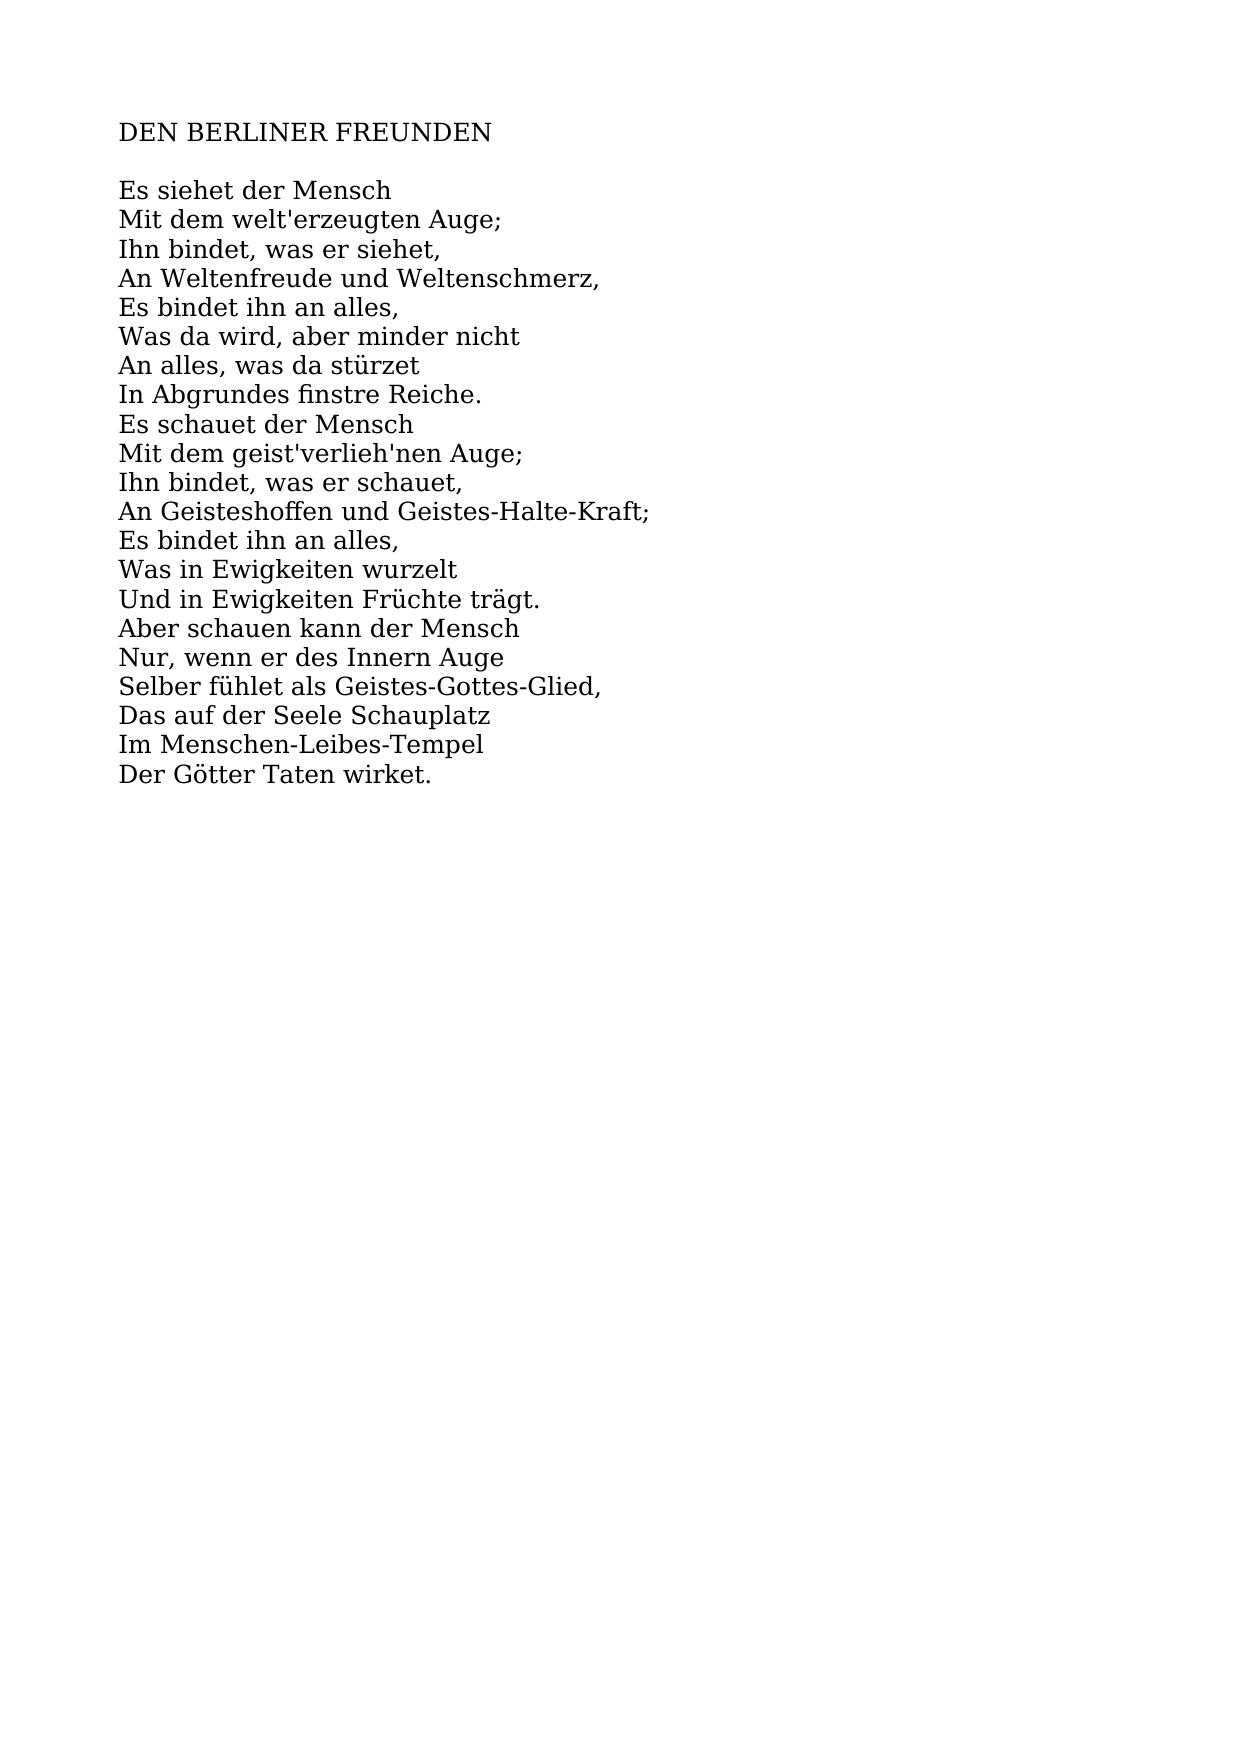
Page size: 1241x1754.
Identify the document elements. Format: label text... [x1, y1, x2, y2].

text Es siehet der Mensch [118, 176, 1122, 206]
text DEN BERLINER FREUNDEN [118, 118, 1122, 147]
text An alles, was da stürzet [118, 351, 1122, 381]
text An Geisteshoffen und Geistes-Halte-Kraft; [118, 497, 1122, 526]
text Ihn bindet, was er schauet, [118, 468, 1122, 497]
text Ihn bindet, was er siehet, [118, 235, 1122, 264]
text Im Menschen-Leibes-Tempel [118, 731, 1122, 760]
text An Weltenfreude und Weltenschmerz, [118, 264, 1122, 293]
text Mit dem geist'verlieh'nen Auge; [118, 439, 1122, 468]
text Der Götter Taten wirket. [118, 760, 1122, 789]
text Es bindet ihn an alles, [118, 526, 1122, 556]
text Aber schauen kann der Mensch [118, 614, 1122, 643]
text Selber fühlet als Geistes-Gottes-Glied, [118, 672, 1122, 701]
text Und in Ewigkeiten Früchte trägt. [118, 585, 1122, 614]
text Nur, wenn er des Innern Auge [118, 643, 1122, 672]
text Es schauet der Mensch [118, 410, 1122, 439]
text Was in Ewigkeiten wurzelt [118, 556, 1122, 585]
text Es bindet ihn an alles, [118, 293, 1122, 322]
text Mit dem welt'erzeugten Auge; [118, 206, 1122, 235]
text Das auf der Seele Schauplatz [118, 701, 1122, 731]
text In Abgrundes finstre Reiche. [118, 381, 1122, 410]
text Was da wird, aber minder nicht [118, 322, 1122, 351]
